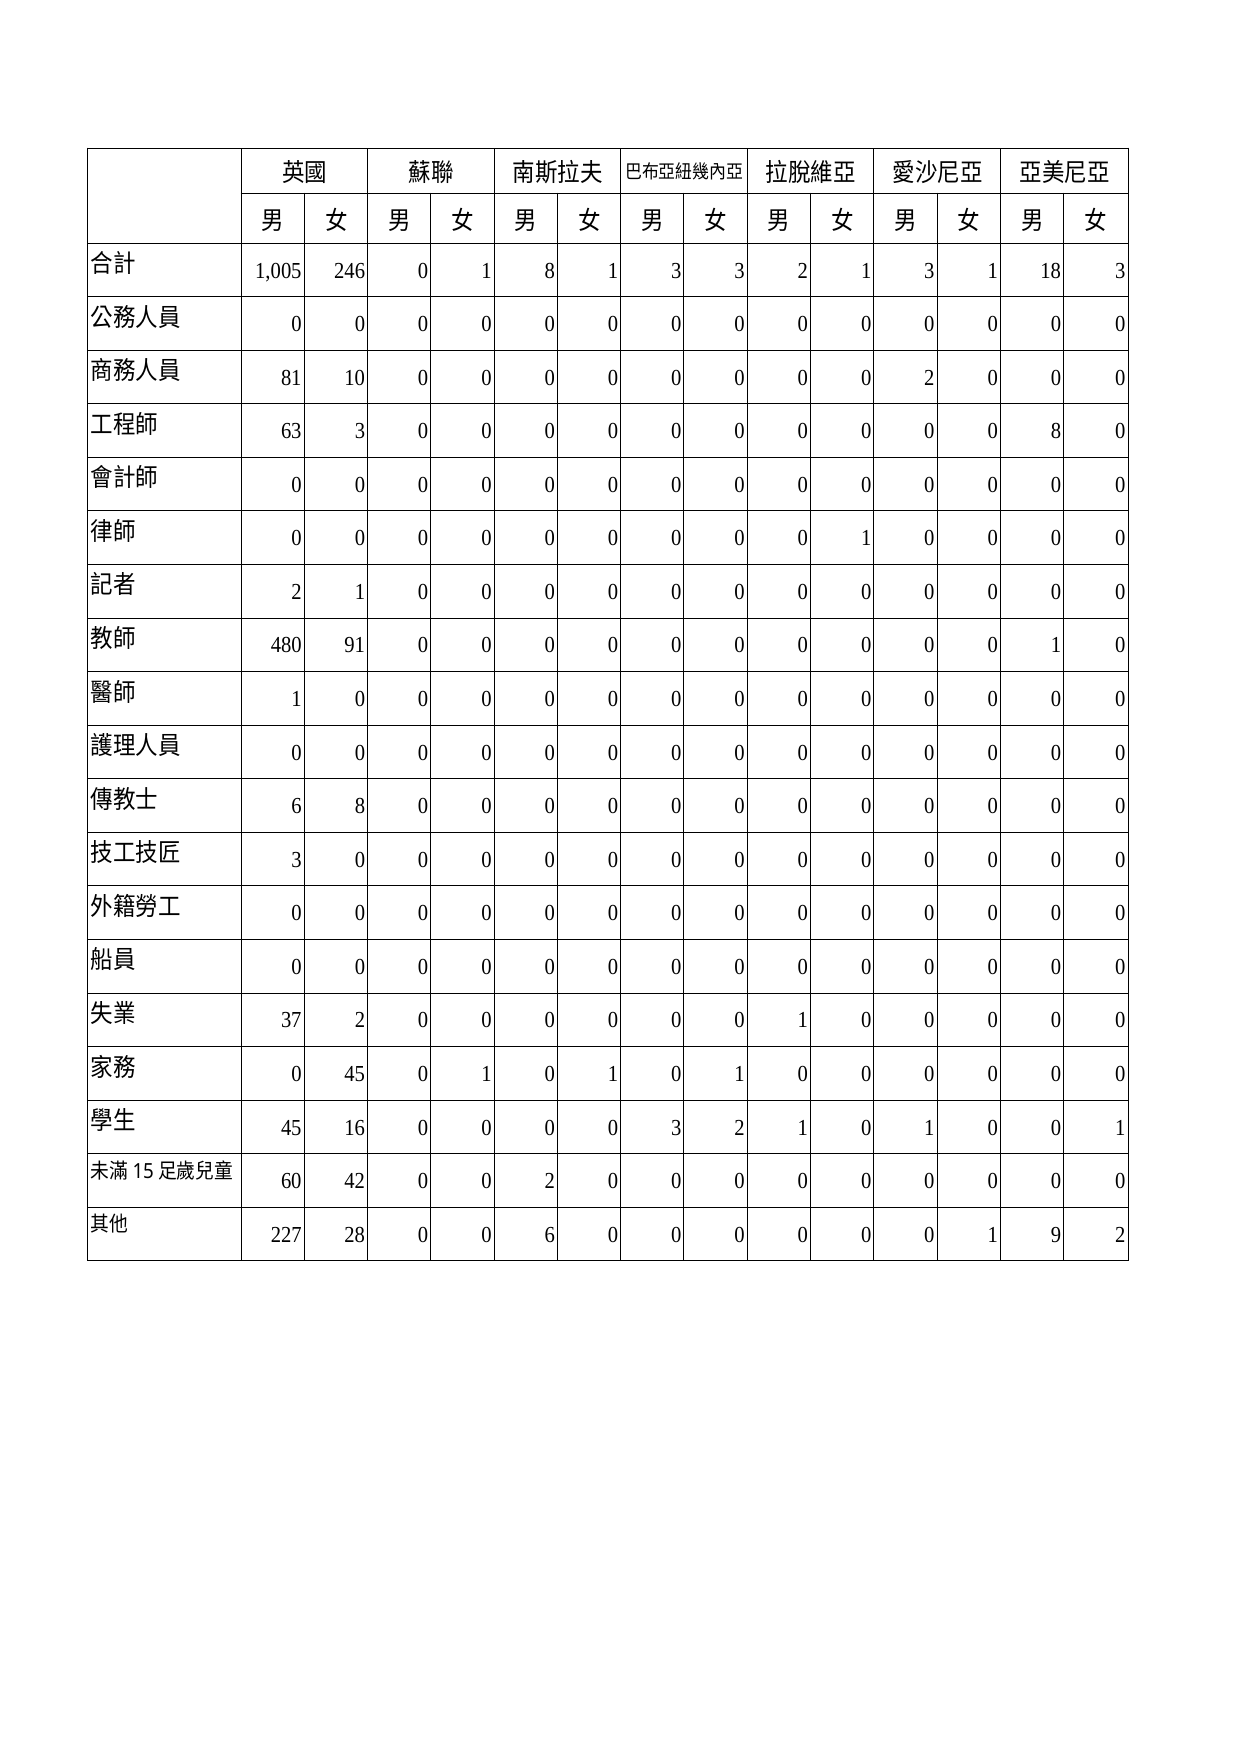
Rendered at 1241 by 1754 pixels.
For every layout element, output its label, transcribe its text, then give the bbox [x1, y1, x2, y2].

table_cell 0 [495, 940, 557, 992]
table_cell 0 [558, 1154, 620, 1207]
table_cell 1 [1064, 1101, 1128, 1153]
table_cell 0 [305, 726, 367, 778]
table_cell 1 [874, 1101, 937, 1153]
table_cell 0 [1064, 619, 1128, 671]
table_cell 0 [938, 886, 1000, 939]
table_cell 0 [368, 297, 430, 350]
table_cell 0 [495, 994, 557, 1046]
table_cell 0 [748, 672, 810, 724]
table_cell 0 [431, 1208, 494, 1260]
table_cell 0 [748, 511, 810, 564]
table_cell 0 [1001, 511, 1063, 564]
table_cell 0 [874, 565, 937, 617]
table_cell 0 [684, 297, 747, 350]
table_cell 0 [938, 351, 1000, 403]
table_cell 0 [748, 351, 810, 403]
table_cell 0 [368, 1208, 430, 1260]
table_cell 0 [431, 886, 494, 939]
table_cell 0 [621, 994, 683, 1046]
table_cell 0 [621, 511, 683, 564]
table_cell 0 [811, 565, 873, 617]
table_cell 0 [874, 511, 937, 564]
table_cell 0 [811, 1208, 873, 1260]
table_cell 0 [938, 833, 1000, 885]
table_cell 0 [684, 994, 747, 1046]
table_cell 3 [1064, 244, 1128, 296]
table_cell 0 [1001, 297, 1063, 350]
table_cell 0 [368, 404, 430, 457]
table_cell 0 [368, 833, 430, 885]
table_cell 0 [242, 1047, 304, 1099]
table_cell 律師 [88, 511, 241, 564]
table_cell 0 [684, 458, 747, 510]
table_cell 1 [431, 1047, 494, 1099]
table_cell 0 [684, 672, 747, 724]
table_cell 0 [748, 833, 810, 885]
table_header 英國 [242, 149, 367, 193]
table_cell 0 [1064, 994, 1128, 1046]
table_cell 0 [938, 619, 1000, 671]
table_cell 480 [242, 619, 304, 671]
table_cell 0 [431, 833, 494, 885]
table_cell 0 [811, 994, 873, 1046]
table_cell 女 [1064, 194, 1128, 243]
table_cell 0 [431, 297, 494, 350]
table_cell 0 [748, 565, 810, 617]
table_cell 0 [621, 458, 683, 510]
table_cell 0 [748, 297, 810, 350]
table_cell 0 [748, 619, 810, 671]
table_cell 2 [874, 351, 937, 403]
table_cell 0 [305, 458, 367, 510]
table_cell 45 [242, 1101, 304, 1153]
table_cell 0 [305, 297, 367, 350]
table_cell 0 [1064, 565, 1128, 617]
table_cell 0 [431, 726, 494, 778]
table_cell 1 [938, 244, 1000, 296]
table_cell 0 [938, 565, 1000, 617]
table_cell 0 [748, 1208, 810, 1260]
table_cell 0 [242, 726, 304, 778]
table_cell 3 [621, 244, 683, 296]
table_cell 2 [242, 565, 304, 617]
table_cell 1 [748, 1101, 810, 1153]
table_cell 0 [558, 565, 620, 617]
table_cell 1 [1001, 619, 1063, 671]
table_cell 0 [874, 940, 937, 992]
table_cell 0 [1064, 511, 1128, 564]
table_cell 0 [1001, 1047, 1063, 1099]
table_cell 0 [938, 1154, 1000, 1207]
table_cell 0 [811, 672, 873, 724]
table_cell 0 [305, 886, 367, 939]
table_cell 0 [938, 1047, 1000, 1099]
table_cell 0 [1064, 726, 1128, 778]
table_cell 0 [748, 458, 810, 510]
table_cell 3 [242, 833, 304, 885]
table_cell 0 [495, 565, 557, 617]
table_cell 0 [811, 886, 873, 939]
table_cell 0 [684, 565, 747, 617]
table_cell 8 [305, 779, 367, 832]
table_cell 女 [811, 194, 873, 243]
table_cell 16 [305, 1101, 367, 1153]
table_cell 0 [938, 940, 1000, 992]
table_cell 合計 [88, 244, 241, 296]
table_cell 0 [368, 994, 430, 1046]
table_cell 0 [1064, 351, 1128, 403]
table_cell 0 [495, 726, 557, 778]
table_cell 0 [874, 886, 937, 939]
table_cell 60 [242, 1154, 304, 1207]
table_cell 0 [1001, 940, 1063, 992]
table_cell 0 [621, 726, 683, 778]
table_cell 9 [1001, 1208, 1063, 1260]
table_cell 0 [874, 458, 937, 510]
table_cell 0 [368, 779, 430, 832]
table_header 巴布亞紐幾內亞 [621, 149, 747, 193]
table_cell 0 [495, 297, 557, 350]
table_cell 0 [495, 672, 557, 724]
table_cell 船員 [88, 940, 241, 992]
table_cell 3 [621, 1101, 683, 1153]
table_cell 男 [621, 194, 683, 243]
table_cell 0 [811, 833, 873, 885]
table_cell 0 [938, 511, 1000, 564]
table_cell 6 [495, 1208, 557, 1260]
table_cell 0 [558, 672, 620, 724]
table_cell 0 [431, 1101, 494, 1153]
table_cell 0 [431, 351, 494, 403]
table_cell 0 [1001, 726, 1063, 778]
table_cell 0 [1001, 1101, 1063, 1153]
table_cell 0 [431, 940, 494, 992]
table_cell 0 [431, 511, 494, 564]
table_header 拉脫維亞 [748, 149, 873, 193]
table_cell 0 [305, 940, 367, 992]
table_cell 0 [684, 511, 747, 564]
table_cell 0 [684, 351, 747, 403]
table_cell 0 [1001, 351, 1063, 403]
table_cell 0 [1001, 779, 1063, 832]
table_cell 0 [684, 726, 747, 778]
table_cell 0 [1064, 940, 1128, 992]
table_cell 246 [305, 244, 367, 296]
table_cell 0 [431, 779, 494, 832]
table_cell 0 [368, 1047, 430, 1099]
table_cell 3 [305, 404, 367, 457]
table_cell 0 [748, 1154, 810, 1207]
table_cell 傳教士 [88, 779, 241, 832]
table_cell 0 [558, 1101, 620, 1153]
table_cell 0 [1064, 886, 1128, 939]
table_cell 0 [621, 619, 683, 671]
table_cell 0 [305, 833, 367, 885]
table_cell 0 [368, 1101, 430, 1153]
table_cell 0 [558, 1208, 620, 1260]
table_cell 1 [748, 994, 810, 1046]
table_cell 1 [938, 1208, 1000, 1260]
table_cell 0 [811, 297, 873, 350]
table_cell 3 [874, 244, 937, 296]
table_cell 0 [305, 511, 367, 564]
table_cell 0 [495, 833, 557, 885]
table_cell 0 [684, 404, 747, 457]
table_cell 0 [874, 1208, 937, 1260]
table_cell 0 [558, 297, 620, 350]
table_cell 0 [558, 779, 620, 832]
table_cell 0 [368, 1154, 430, 1207]
table_cell 0 [684, 1208, 747, 1260]
table_cell 0 [938, 994, 1000, 1046]
table_cell 0 [621, 1208, 683, 1260]
table_cell 0 [368, 565, 430, 617]
table_cell 0 [431, 565, 494, 617]
table_cell 0 [558, 619, 620, 671]
table_cell 0 [874, 1047, 937, 1099]
table_cell 0 [938, 458, 1000, 510]
table_cell 男 [874, 194, 937, 243]
table_header 愛沙尼亞 [874, 149, 1000, 193]
table_cell 0 [621, 297, 683, 350]
table_cell 0 [621, 1154, 683, 1207]
table_cell 8 [495, 244, 557, 296]
table_cell 0 [431, 672, 494, 724]
table_cell 0 [748, 886, 810, 939]
table_cell 1,005 [242, 244, 304, 296]
table_cell 0 [684, 886, 747, 939]
table_cell 0 [1064, 1047, 1128, 1099]
table_cell 0 [684, 779, 747, 832]
table_cell 0 [1001, 833, 1063, 885]
table_cell 0 [748, 726, 810, 778]
table_cell 2 [495, 1154, 557, 1207]
table_cell 0 [431, 994, 494, 1046]
table_cell 0 [684, 1154, 747, 1207]
table_cell 其他 [88, 1208, 241, 1260]
table_cell 0 [938, 779, 1000, 832]
table_cell 0 [1064, 779, 1128, 832]
table_cell 0 [1064, 1154, 1128, 1207]
table_cell 0 [368, 726, 430, 778]
table_cell 0 [1001, 994, 1063, 1046]
table_cell 0 [874, 726, 937, 778]
table_cell 家務 [88, 1047, 241, 1099]
table_cell 0 [748, 779, 810, 832]
table_cell 1 [684, 1047, 747, 1099]
table_cell 0 [1001, 886, 1063, 939]
table_cell 2 [748, 244, 810, 296]
table_cell 0 [495, 511, 557, 564]
table_cell 1 [558, 1047, 620, 1099]
table_cell 0 [368, 886, 430, 939]
table_header 南斯拉夫 [495, 149, 620, 193]
table_header 亞美尼亞 [1001, 149, 1128, 193]
table_cell 227 [242, 1208, 304, 1260]
table_cell 0 [621, 565, 683, 617]
table_cell 0 [811, 1154, 873, 1207]
table_cell 0 [558, 833, 620, 885]
table_cell 0 [368, 672, 430, 724]
table_cell 0 [495, 458, 557, 510]
table_cell 0 [621, 351, 683, 403]
table_cell 18 [1001, 244, 1063, 296]
table_cell 1 [811, 511, 873, 564]
table_cell 0 [811, 458, 873, 510]
table_cell 教師 [88, 619, 241, 671]
table_cell 0 [558, 994, 620, 1046]
table_cell 護理人員 [88, 726, 241, 778]
table_cell 0 [684, 833, 747, 885]
table_cell 0 [242, 940, 304, 992]
table_cell 1 [431, 244, 494, 296]
table_cell 0 [558, 886, 620, 939]
table_cell 0 [558, 940, 620, 992]
table_cell 0 [811, 726, 873, 778]
table_cell 0 [874, 994, 937, 1046]
table_cell 0 [368, 244, 430, 296]
table_cell 81 [242, 351, 304, 403]
table_cell 0 [1064, 458, 1128, 510]
table_cell 6 [242, 779, 304, 832]
table_cell 女 [684, 194, 747, 243]
table_cell 技工技匠 [88, 833, 241, 885]
table_cell 0 [1001, 1154, 1063, 1207]
table_cell 0 [621, 779, 683, 832]
table_cell 0 [811, 940, 873, 992]
table_cell 0 [242, 297, 304, 350]
table_cell 0 [431, 619, 494, 671]
table_cell 0 [811, 1047, 873, 1099]
table_cell 3 [684, 244, 747, 296]
table_cell 0 [874, 779, 937, 832]
table_cell 男 [368, 194, 430, 243]
table_cell 0 [874, 833, 937, 885]
table_cell 63 [242, 404, 304, 457]
table_cell 0 [938, 404, 1000, 457]
table_cell 0 [1064, 672, 1128, 724]
table_cell 0 [938, 726, 1000, 778]
table_cell 0 [811, 619, 873, 671]
table_cell 0 [368, 458, 430, 510]
table_cell 0 [874, 619, 937, 671]
table_cell 男 [1001, 194, 1063, 243]
table_cell 37 [242, 994, 304, 1046]
table_cell 0 [558, 404, 620, 457]
table_cell 記者 [88, 565, 241, 617]
table_cell 未滿15足歲兒童 [88, 1154, 241, 1207]
table_cell 1 [305, 565, 367, 617]
table_cell 0 [1064, 833, 1128, 885]
table_cell 0 [558, 458, 620, 510]
table_cell 0 [621, 1047, 683, 1099]
table_cell 0 [495, 619, 557, 671]
table_cell 0 [558, 351, 620, 403]
table_cell 女 [938, 194, 1000, 243]
table_cell 0 [811, 351, 873, 403]
table_cell 0 [621, 404, 683, 457]
table_cell 女 [305, 194, 367, 243]
table_cell 0 [305, 672, 367, 724]
table_cell 2 [1064, 1208, 1128, 1260]
table_header 蘇聯 [368, 149, 494, 193]
table_cell 0 [368, 511, 430, 564]
table_cell 45 [305, 1047, 367, 1099]
table_cell 男 [495, 194, 557, 243]
table_cell 0 [558, 511, 620, 564]
table_cell 0 [811, 404, 873, 457]
table_cell 0 [495, 351, 557, 403]
table_cell 男 [242, 194, 304, 243]
table_cell 0 [874, 1154, 937, 1207]
table_cell 0 [495, 779, 557, 832]
table_cell 0 [1001, 672, 1063, 724]
table_cell 工程師 [88, 404, 241, 457]
table_cell 0 [1064, 297, 1128, 350]
table_cell 0 [621, 833, 683, 885]
table_cell 0 [242, 458, 304, 510]
table_header [88, 149, 241, 243]
table_cell 2 [684, 1101, 747, 1153]
table_cell 會計師 [88, 458, 241, 510]
table_cell 0 [431, 1154, 494, 1207]
table_cell 0 [495, 886, 557, 939]
table_cell 男 [748, 194, 810, 243]
table_cell 0 [684, 940, 747, 992]
table_cell 91 [305, 619, 367, 671]
table_cell 1 [558, 244, 620, 296]
table_cell 0 [242, 511, 304, 564]
table_cell 0 [938, 1101, 1000, 1153]
table_cell 0 [811, 779, 873, 832]
table_cell 0 [1001, 458, 1063, 510]
table_cell 0 [748, 1047, 810, 1099]
table_cell 0 [684, 619, 747, 671]
table_cell 學生 [88, 1101, 241, 1153]
table_cell 0 [621, 886, 683, 939]
table_cell 外籍勞工 [88, 886, 241, 939]
table_cell 0 [1064, 404, 1128, 457]
table_cell 10 [305, 351, 367, 403]
table_cell 0 [368, 351, 430, 403]
table_cell 商務人員 [88, 351, 241, 403]
table_cell 2 [305, 994, 367, 1046]
table_cell 0 [495, 404, 557, 457]
table_cell 28 [305, 1208, 367, 1260]
table_cell 0 [621, 672, 683, 724]
table_cell 女 [431, 194, 494, 243]
table_cell 0 [938, 672, 1000, 724]
table_cell 0 [874, 672, 937, 724]
table_cell 0 [242, 886, 304, 939]
table_cell 0 [748, 404, 810, 457]
table_cell 0 [495, 1047, 557, 1099]
table_cell 0 [1001, 565, 1063, 617]
table_cell 0 [874, 297, 937, 350]
table_cell 0 [811, 1101, 873, 1153]
table_cell 0 [495, 1101, 557, 1153]
table_cell 公務人員 [88, 297, 241, 350]
table_cell 0 [368, 619, 430, 671]
table_cell 0 [874, 404, 937, 457]
table_cell 醫師 [88, 672, 241, 724]
table_cell 0 [938, 297, 1000, 350]
table_cell 失業 [88, 994, 241, 1046]
table_cell 0 [621, 940, 683, 992]
table_cell 1 [811, 244, 873, 296]
table_cell 0 [558, 726, 620, 778]
table_cell 0 [431, 458, 494, 510]
table_cell 1 [242, 672, 304, 724]
table_cell 0 [748, 940, 810, 992]
table_cell 8 [1001, 404, 1063, 457]
table_cell 0 [368, 940, 430, 992]
table_cell 女 [558, 194, 620, 243]
table_cell 42 [305, 1154, 367, 1207]
table_cell 0 [431, 404, 494, 457]
